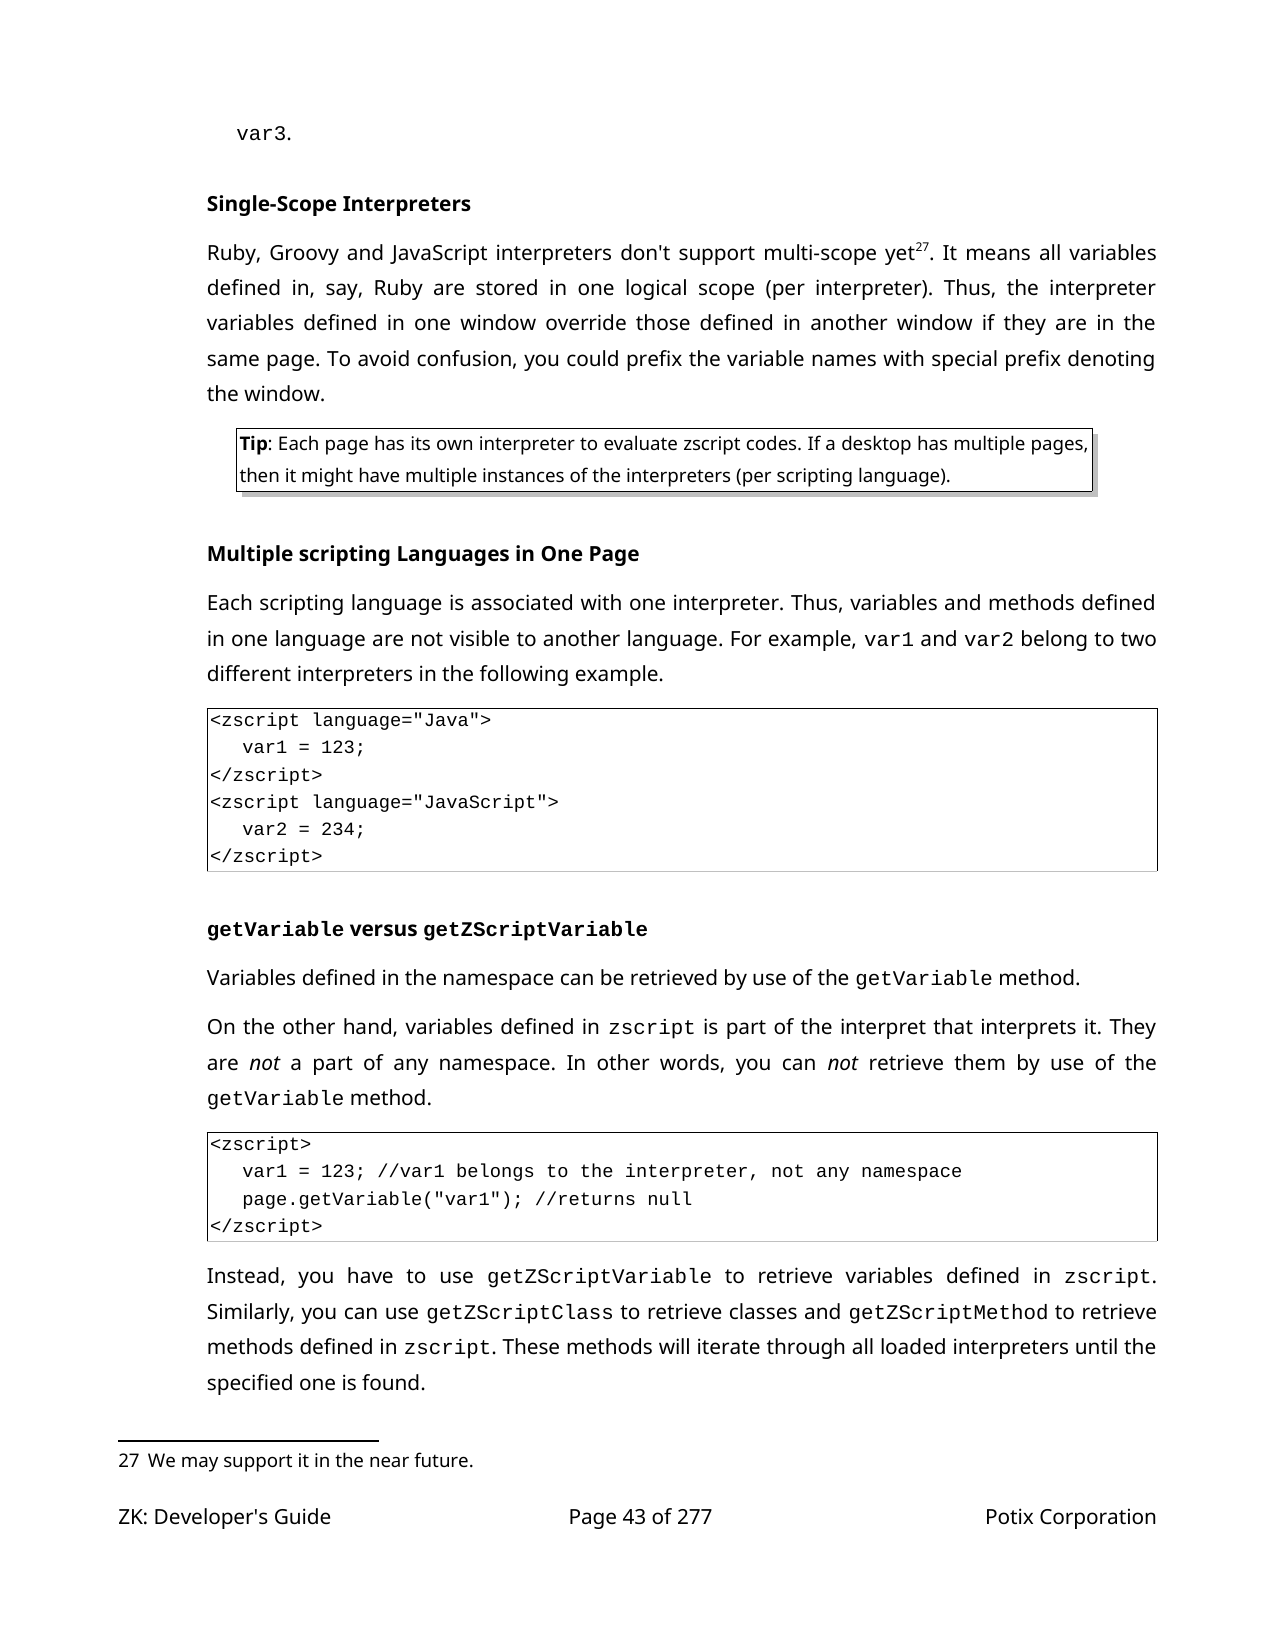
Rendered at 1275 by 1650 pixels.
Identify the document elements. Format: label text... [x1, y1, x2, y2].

text Variables defined in the namespace can be retrieved by use of the getVariable method. [207, 963, 1157, 991]
text <zscript language="JavaScript"> [208, 789, 1157, 814]
text <zscript language="Java"> [208, 709, 1157, 732]
text var2 = 234; [208, 817, 1157, 841]
text Instead, you have to use getZScriptVariable to retrieve variables defined in zscript. Similarly, you can use getZScriptClass to retrieve classes and getZScriptMethod to retrieve methods defined in zscript. These methods will iterate through all loaded interpreters until the specified one is found. [207, 1261, 1157, 1396]
text <zscript> [208, 1133, 1157, 1156]
subtitle Multiple scripting Languages in One Page [207, 539, 1157, 568]
text Ruby, Groovy and JavaScript interpreters don't support multi-scope yet. It means all variables defined in, say, Ruby are stored in one logical scope (per interpreter). Thus, the interpreter variables defined in one window override those defined in another window if they are in the same page. To avoid confusion, you could prefix the variable names with special prefix denoting the window. [207, 238, 1157, 407]
text On the other hand, variables defined in zscript is part of the interpret that interprets it. They are not a part of any namespace. In other words, you can not retrieve them by use of the getVariable method. [207, 1012, 1157, 1111]
subtitle getVariable versus getZScriptVariable [207, 914, 1157, 942]
text </zscript> [208, 762, 1157, 787]
text </zscript> [208, 1213, 1157, 1241]
text var3. [236, 118, 1157, 147]
subtitle Single-Scope Interpreters [207, 189, 1157, 217]
text We may support it in the near future. [118, 1447, 1157, 1473]
text page.getVariable("var1"); //returns null [208, 1186, 1157, 1211]
text Tip: Each page has its own interpreter to evaluate zscript codes. If a desktop has multiple pages, then it might have multiple instances of the interpreters (per scripting language). [237, 429, 1092, 491]
text var1 = 123; [208, 735, 1157, 759]
text </zscript> [208, 844, 1157, 871]
text var1 = 123; //var1 belongs to the interpreter, not any namespace [208, 1159, 1157, 1183]
text Each scripting language is associated with one interpreter. Thus, variables and methods defined in one language are not visible to another language. For example, var1 and var2 belong to two different interpreters in the following example. [207, 588, 1157, 687]
